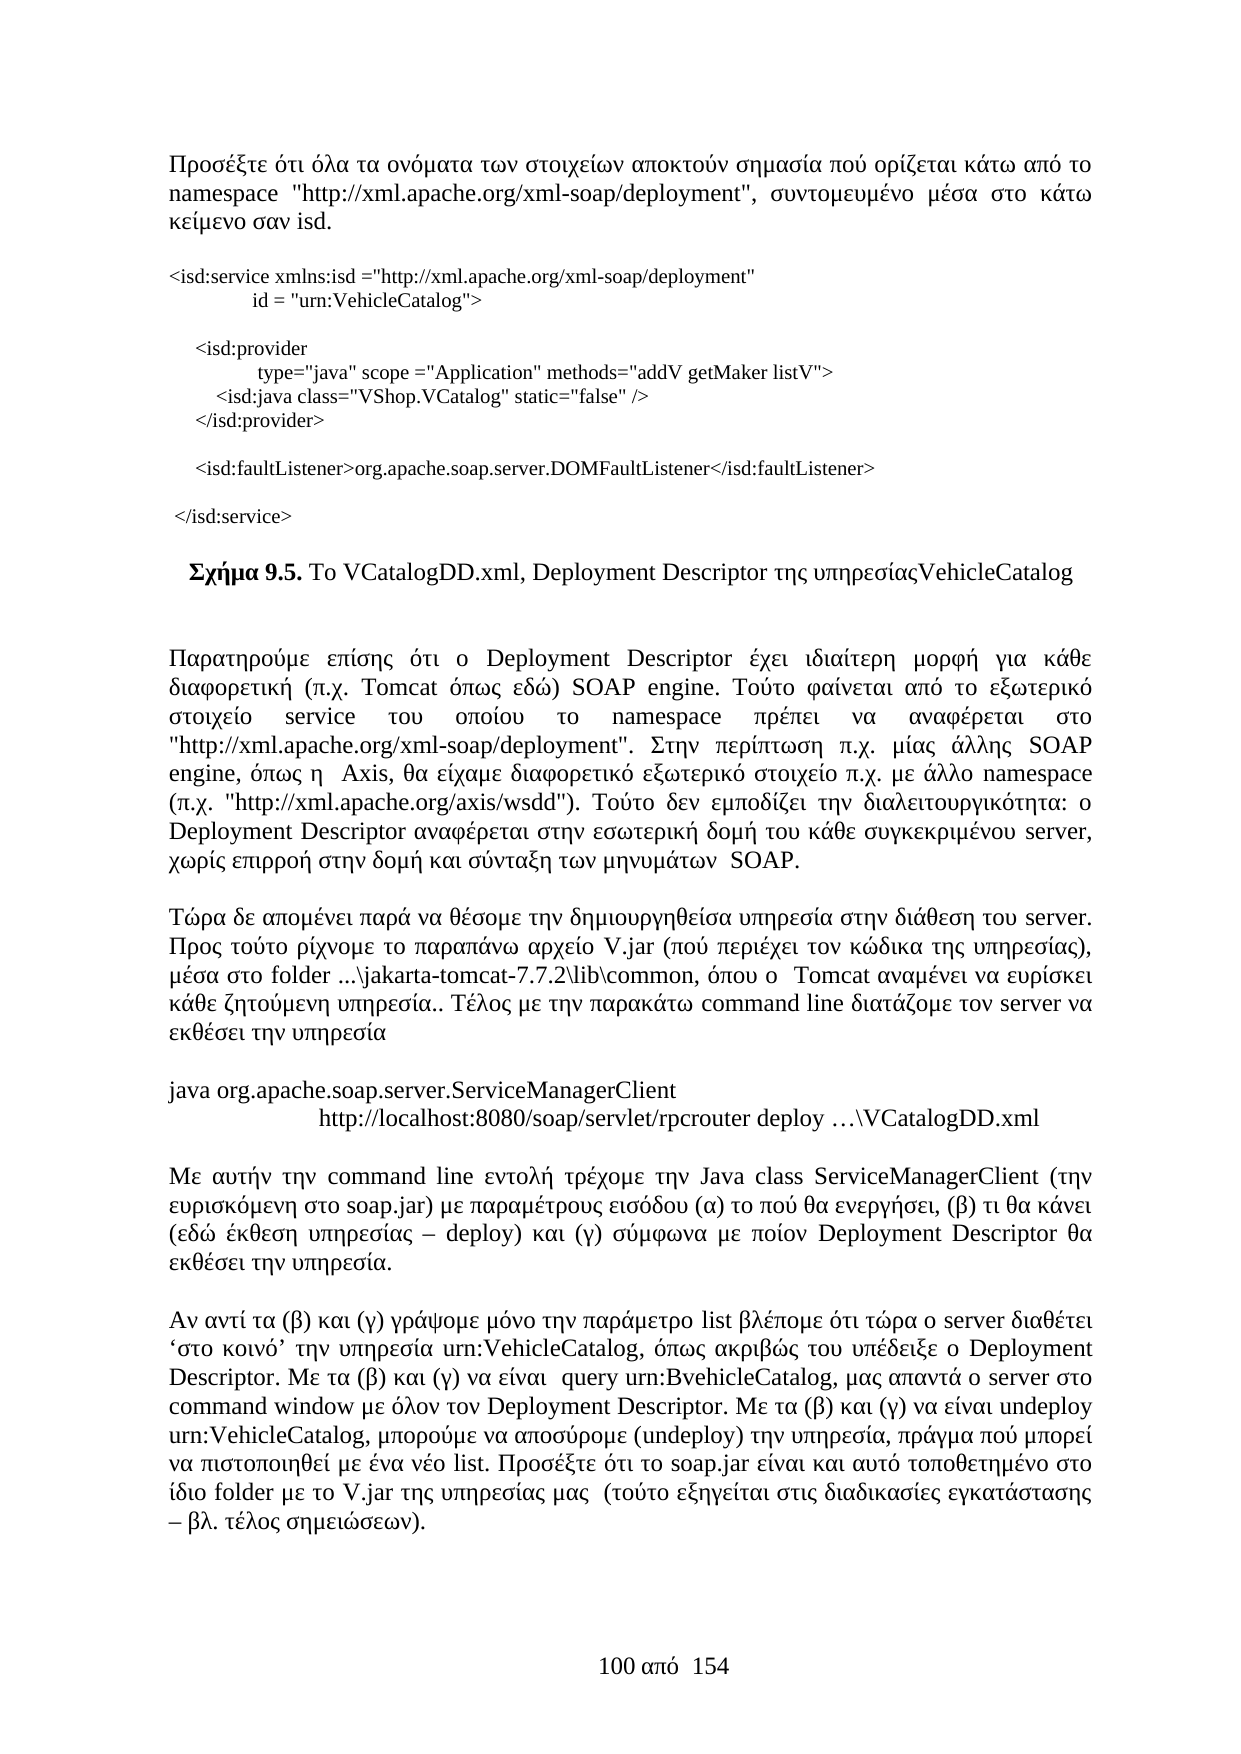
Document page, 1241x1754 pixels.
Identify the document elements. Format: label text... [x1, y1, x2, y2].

text </isd:service> [169, 504, 1092, 528]
text Αν αντί τα (β) και (γ) γράψομε μόνο την παράμετρο list βλέπομε ότι τώρα ο server διαθέτει ‘στο κοινό’ την υπηρεσία urn:VehicleCatalog, όπως ακριβώς του υπέδειξε ο Deployment Descriptor. Με τα (β) και (γ) να είναι query urn:BvehicleCatalog, μας απαντά ο server στο command window με όλον τον Deployment Descriptor. Με τα (β) και (γ) να είναι undeploy urn:VehicleCatalog, μπορούμε να αποσύρομε (undeploy) την υπηρεσία, πράγμα πού μπορεί να πιστοποιηθεί με ένα νέο list. Προσέξτε ότι το soap.jar είναι και αυτό τοποθετημένο στο ίδιο folder με το V.jar της υπηρεσίας μας (τούτο εξηγείται στις διαδικασίες εγκατάστασης – βλ. τέλος σημειώσεων). [169, 1305, 1092, 1535]
text <isd:service xmlns:isd ="http://xml.apache.org/xml-soap/deployment" [169, 264, 1092, 288]
text Προσέξτε ότι όλα τα ονόματα των στοιχείων αποκτούν σημασία πού ορίζεται κάτω από το namespace "http://xml.apache.org/xml-soap/deployment", συντομευμένο μέσα στο κάτω κείμενο σαν isd. [169, 149, 1092, 235]
text Παρατηρούμε επίσης ότι ο Deployment Descriptor έχει ιδιαίτερη μορφή για κάθε διαφορετική (π.χ. Tomcat όπως εδώ) SOAP engine. Τούτο φαίνεται από τo εξωτερικό στοιχείο service του οποίου το namespace πρέπει να αναφέρεται στο "http://xml.apache.org/xml-soap/deployment". Στην περίπτωση π.χ. μίας άλλης SOAP engine, όπως η Axis, θα είχαμε διαφορετικό εξωτερικό στοιχείο π.χ. με άλλο namespace (π.χ. "http://xml.apache.org/axis/wsdd"). Τούτο δεν εμποδίζει την διαλειτουργικότητα: ο Deployment Descriptor αναφέρεται στην εσωτερική δομή του κάθε συγκεκριμένου server, χωρίς επιρροή στην δομή και σύνταξη των μηνυμάτων SOAP. [169, 643, 1092, 873]
text Σχήμα 9.5. Το VCatalogDD.xml, Deployment Descriptor της υπηρεσίαςVehicleCatalog [169, 557, 1092, 586]
text type="java" scope ="Application" methods="addV getMaker listV"> [169, 360, 1092, 384]
text java org.apache.soap.server.ServiceManagerClient [169, 1075, 1092, 1103]
text Τώρα δε απομένει παρά να θέσομε την δημιουργηθείσα υπηρεσία στην διάθεση του server. Προς τούτο ρίχνομε το παραπάνω αρχείο V.jar (πού περιέχει τον κώδικα της υπηρεσίας), μέσα στο folder ...\jakarta-tomcat-7.7.2\lib\common, όπου ο Tomcat αναμένει να ευρίσκει κάθε ζητούμενη υπηρεσία.. Τέλος με την παρακάτω command line διατάζομε τον server να εκθέσει την υπηρεσία [169, 902, 1092, 1046]
text id = "urn:VehicleCatalog"> [169, 288, 1092, 312]
text <isd:java class="VShop.VCatalog" static="false" /> [169, 384, 1092, 408]
text <isd:faultListener>org.apache.soap.server.DOMFaultListener</isd:faultListener> [169, 456, 1092, 480]
text </isd:provider> [169, 408, 1092, 432]
text http://localhost:8080/soap/servlet/rpcrouter deploy …\VCatalogDD.xml [169, 1103, 1092, 1132]
text <isd:provider [169, 336, 1092, 360]
text Με αυτήν την command line εντολή τρέχομε την Java class ServiceManagerClient (την ευρισκόμενη στο soap.jar) με παραμέτρους εισόδου (α) το πού θα ενεργήσει, (β) τι θα κάνει (εδώ έκθεση υπηρεσίας – deploy) και (γ) σύμφωνα με ποίον Deployment Descriptor θα εκθέσει την υπηρεσία. [169, 1161, 1092, 1276]
